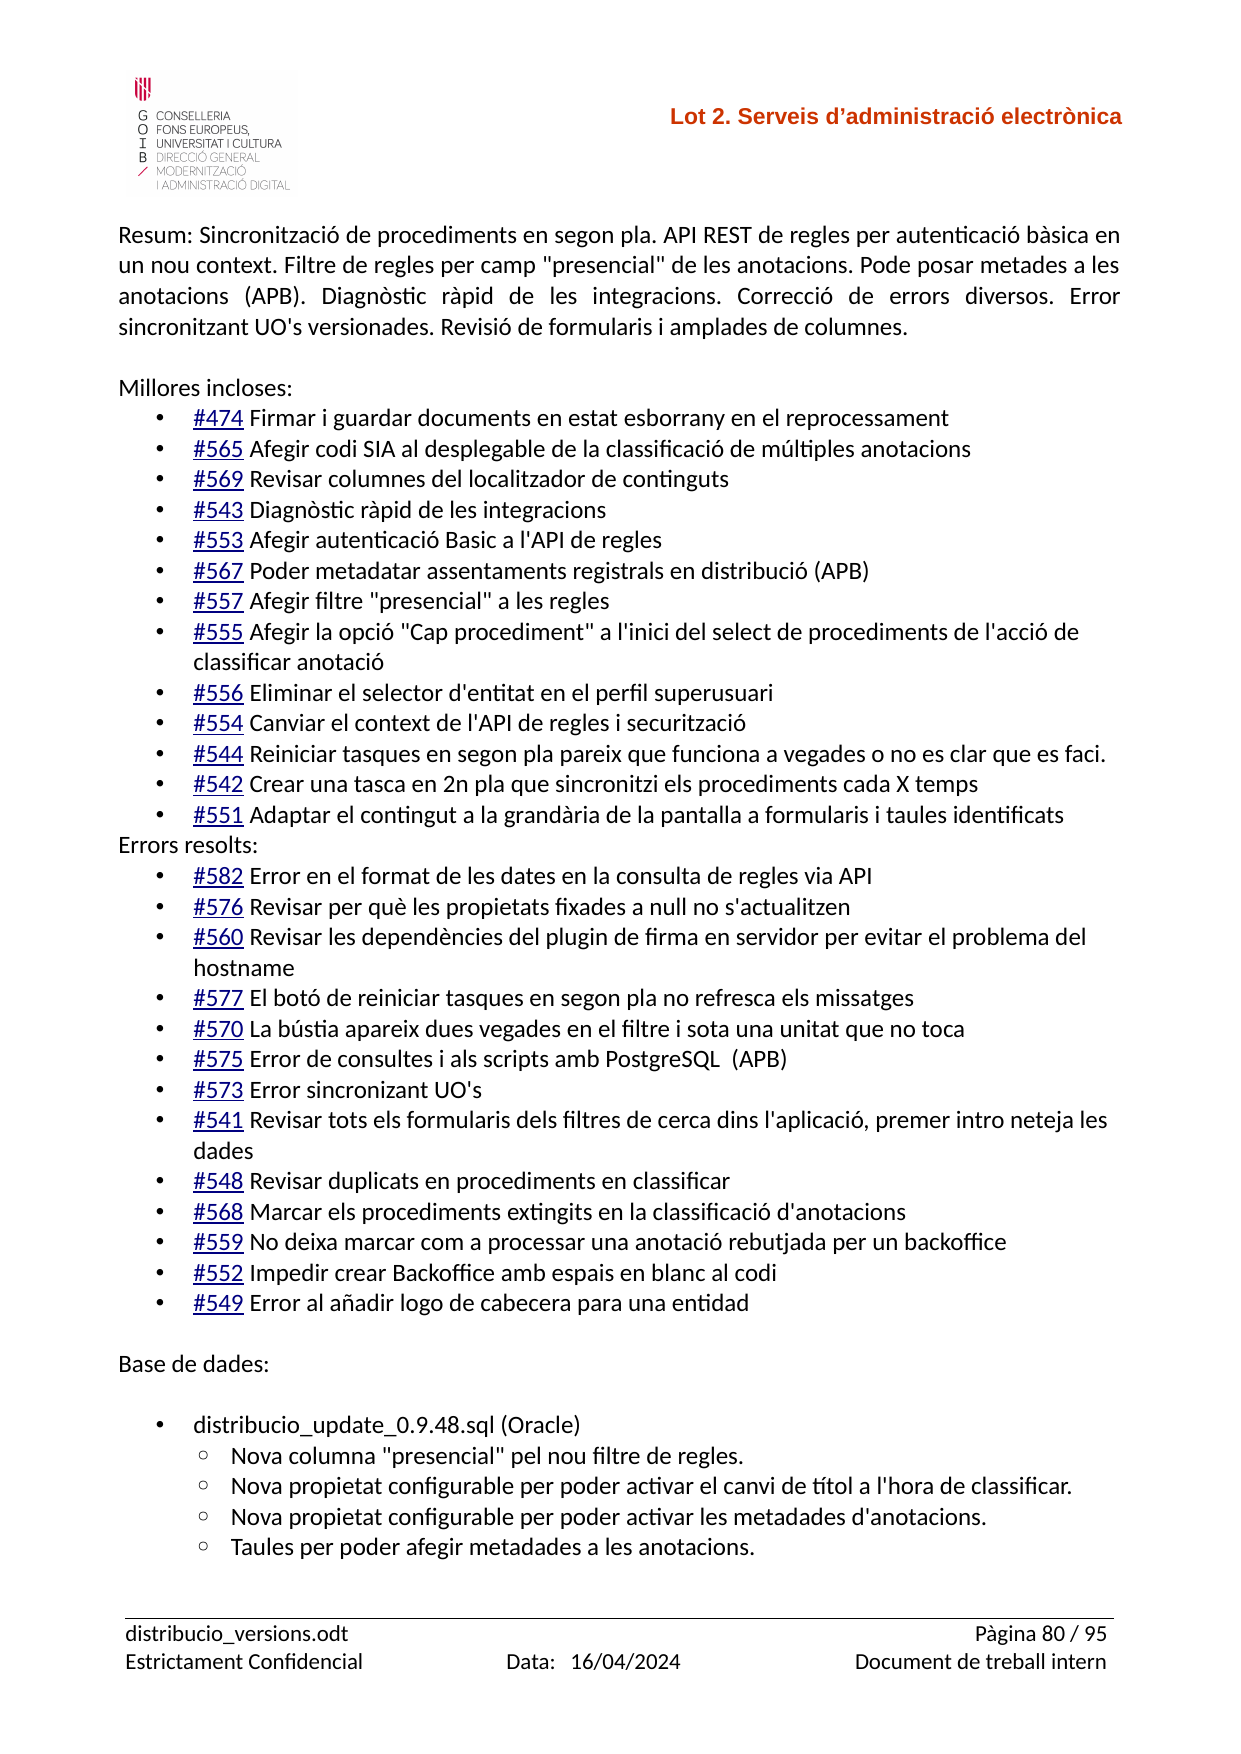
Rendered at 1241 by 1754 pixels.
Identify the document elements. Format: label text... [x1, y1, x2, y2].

list Taules per poder afegir metadades a les anotacions. [193, 1532, 1122, 1562]
list Nova columna "presencial" pel nou filtre de regles. [193, 1440, 1122, 1471]
list #567 Poder metadatar assentaments registrals en distribució (APB) [156, 555, 1122, 585]
list #554 Canviar el context de l'API de regles i securització [156, 707, 1122, 738]
list #569 Revisar columnes del localitzador de continguts [156, 463, 1122, 494]
list #560 Revisar les dependències del plugin de firma en servidor per evitar el problema del hostname [156, 921, 1122, 982]
list #549 Error al añadir logo de cabecera para una entidad [156, 1287, 1122, 1318]
list Nova propietat configurable per poder activar el canvi de títol a l'hora de classificar. [193, 1471, 1122, 1501]
list #552 Impedir crear Backoffice amb espais en blanc al codi [156, 1257, 1122, 1287]
list #541 Revisar tots els formularis dels filtres de cerca dins l'aplicació, premer intro neteja les dades [156, 1104, 1122, 1165]
list #582 Error en el format de les dates en la consulta de regles via API [156, 860, 1122, 891]
list #570 La bústia apareix dues vegades en el filtre i sota una unitat que no toca [156, 1013, 1122, 1043]
list #575 Error de consultes i als scripts amb PostgreSQL (APB) [156, 1043, 1122, 1074]
list distribucio_update_0.9.48.sql (Oracle) [156, 1409, 1122, 1440]
list #565 Afegir codi SIA al desplegable de la classificació de múltiples anotacions [156, 433, 1122, 463]
list #559 No deixa marcar com a processar una anotació rebutjada per un backoffice [156, 1226, 1122, 1257]
list #553 Afegir autenticació Basic a l'API de regles [156, 524, 1122, 555]
list #555 Afegir la opció "Cap procediment" a l'inici del select de procediments de l'acció de classificar anotació [156, 616, 1122, 677]
list #557 Afegir filtre "presencial" a les regles [156, 585, 1122, 616]
list #573 Error sincronizant UO's [156, 1074, 1122, 1104]
text Errors resolts: [118, 829, 1122, 860]
list #576 Revisar per què les propietats fixades a null no s'actualitzen [156, 891, 1122, 921]
list #551 Adaptar el contingut a la grandària de la pantalla a formularis i taules identificats [156, 799, 1122, 829]
list Nova propietat configurable per poder activar les metadades d'anotacions. [193, 1501, 1122, 1532]
list #548 Revisar duplicats en procediments en classificar [156, 1165, 1122, 1196]
list #568 Marcar els procediments extingits en la classificació d'anotacions [156, 1196, 1122, 1226]
list #543 Diagnòstic ràpid de les integracions [156, 494, 1122, 524]
text Base de dades: [118, 1348, 1122, 1379]
list #474 Firmar i guardar documents en estat esborrany en el reprocessament [156, 402, 1122, 433]
text Millores incloses: [118, 372, 1122, 402]
list #577 El botó de reiniciar tasques en segon pla no refresca els missatges [156, 982, 1122, 1013]
list #544 Reiniciar tasques en segon pla pareix que funciona a vegades o no es clar que es faci. [156, 738, 1122, 768]
picture [126, 70, 299, 197]
list #542 Crear una tasca en 2n pla que sincronitzi els procediments cada X temps [156, 768, 1122, 799]
list #556 Eliminar el selector d'entitat en el perfil superusuari [156, 677, 1122, 707]
text Resum: Sincronització de procediments en segon pla. API REST de regles per autenticació bàsica en un nou context. Filtre de regles per camp "presencial" de les anotacions. Pode posar metades a les anotacions (APB). Diagnòstic ràpid de les integracions. Correcció de errors diversos. Error sincronitzant UO's versionades. Revisió de formularis i amplades de columnes. [118, 219, 1122, 341]
